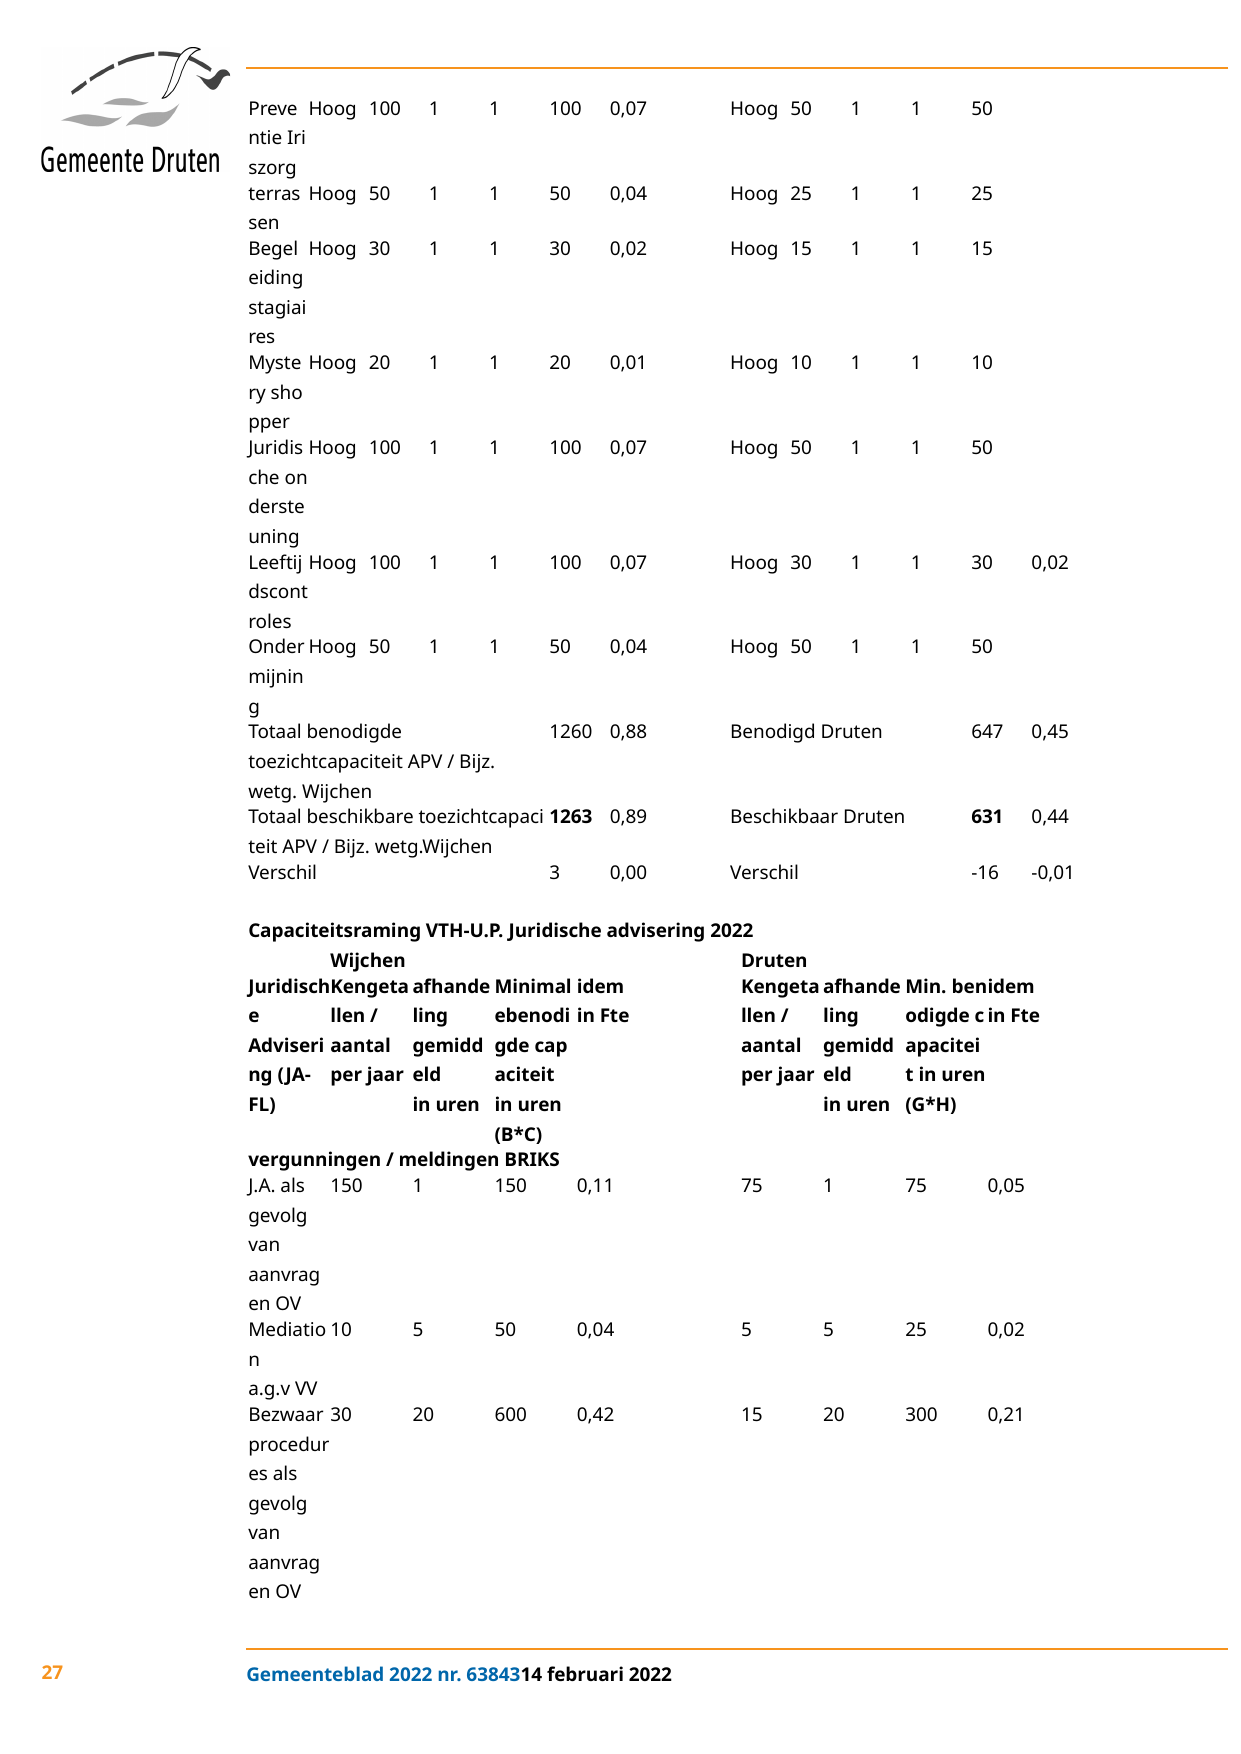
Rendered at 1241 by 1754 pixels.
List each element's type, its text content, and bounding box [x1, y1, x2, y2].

table_cell 50 [790, 95, 850, 180]
table_cell 1 [911, 350, 971, 434]
table_cell Bezwaarprocedures als gevolg van aanvragen OV [248, 1401, 330, 1604]
table_cell 1263 [549, 804, 609, 859]
table_cell 1 [429, 95, 489, 180]
table_cell 30 [549, 235, 609, 349]
table_cell 1 [429, 634, 489, 719]
table_cell 100 [549, 549, 609, 634]
table_cell Hoog [308, 549, 368, 634]
table_cell J.A. als gevolg van aanvragen OV [248, 1172, 330, 1316]
table_cell 1 [412, 1172, 494, 1316]
table_cell 0,21 [987, 1401, 1069, 1604]
table_cell Totaal beschikbare toezichtcapaciteit APV / Bijz. wetg.Wijchen [248, 804, 549, 859]
table_cell 5 [823, 1316, 905, 1401]
table_cell [1031, 95, 1091, 180]
table_cell idem in Fte [987, 973, 1069, 1146]
table_cell Juridische Advisering (JA-FL) [248, 973, 330, 1146]
table_cell Begeleiding stagiaires [248, 235, 308, 349]
table_cell 0,07 [610, 549, 670, 634]
table_header [670, 95, 730, 884]
table_cell Preventie Iriszorg [248, 95, 308, 180]
table_cell Mystery shopper [248, 350, 308, 434]
table_cell [1031, 634, 1091, 719]
table_cell [1031, 434, 1091, 549]
table_cell 50 [494, 1316, 577, 1401]
table_cell Hoog [308, 95, 368, 180]
table_cell Hoog [730, 95, 790, 180]
table_header [659, 947, 741, 973]
table_cell Leeftijdscontroles [248, 549, 308, 634]
table_cell 20 [823, 1401, 905, 1604]
table_cell 50 [971, 95, 1031, 180]
table_cell 75 [905, 1172, 987, 1316]
table_cell 30 [971, 549, 1031, 634]
table_cell [741, 1146, 1069, 1172]
table_cell afhandeling gemiddeld in uren [412, 973, 494, 1146]
table_cell Mediation a.g.v VV [248, 1316, 330, 1401]
table_cell 600 [494, 1401, 577, 1604]
table_cell 0,00 [610, 859, 670, 884]
table_cell 1 [850, 434, 911, 549]
table_cell 1 [489, 434, 549, 549]
table_cell [1031, 235, 1091, 349]
table_cell 20 [369, 350, 429, 434]
table_cell 100 [549, 95, 609, 180]
table_cell 0,88 [610, 719, 670, 803]
table_cell 1 [823, 1172, 905, 1316]
table_cell 50 [971, 434, 1031, 549]
table_cell 50 [790, 634, 850, 719]
table_cell 0,04 [610, 634, 670, 719]
table_cell idem in Fte [577, 973, 659, 1146]
table_cell 10 [330, 1316, 412, 1401]
table_cell 10 [971, 350, 1031, 434]
text Capaciteitsraming VTH-U.P. Juridische advisering 2022 [248, 917, 1152, 943]
table_cell 100 [369, 434, 429, 549]
table_cell vergunningen / meldingen BRIKS [248, 1146, 659, 1172]
table_cell Hoog [730, 180, 790, 235]
table_cell 1 [850, 95, 911, 180]
table_cell Juridische ondersteuning [248, 434, 308, 549]
table_cell 1 [911, 549, 971, 634]
table_cell -16 [971, 859, 1031, 884]
table_cell 30 [369, 235, 429, 349]
table_cell 1 [429, 235, 489, 349]
table_cell Benodigd Druten [730, 719, 971, 803]
table_cell 50 [549, 634, 609, 719]
table_cell 0,04 [610, 180, 670, 235]
table_cell [659, 973, 741, 1604]
table_cell 50 [369, 180, 429, 235]
table_cell 1 [489, 634, 549, 719]
table_cell 1 [429, 180, 489, 235]
table_cell 20 [412, 1401, 494, 1604]
table_cell Hoog [308, 235, 368, 349]
table_cell 5 [741, 1316, 823, 1401]
table_cell 1 [489, 95, 549, 180]
table_cell 1 [429, 549, 489, 634]
table_cell Verschil [730, 859, 971, 884]
table_cell 0,45 [1031, 719, 1091, 803]
table_cell Hoog [730, 634, 790, 719]
table_cell 1 [911, 235, 971, 349]
table_cell 25 [790, 180, 850, 235]
table_cell terrassen [248, 180, 308, 235]
table_cell 0,89 [610, 804, 670, 859]
table_cell 0,07 [610, 95, 670, 180]
table_cell 20 [549, 350, 609, 434]
picture [41, 47, 231, 172]
table_cell Hoog [730, 235, 790, 349]
table_cell Hoog [308, 634, 368, 719]
table_cell 0,04 [577, 1316, 659, 1401]
table_cell 15 [971, 235, 1031, 349]
table_cell Ondermijning [248, 634, 308, 719]
table_cell Hoog [308, 434, 368, 549]
table_cell 0,02 [1031, 549, 1091, 634]
table_cell 150 [494, 1172, 577, 1316]
table_cell 100 [369, 549, 429, 634]
table_cell 0,07 [610, 434, 670, 549]
table_cell 1 [489, 549, 549, 634]
table_header [248, 947, 330, 973]
table_cell 0,05 [987, 1172, 1069, 1316]
table_cell 1 [911, 180, 971, 235]
table_cell 30 [790, 549, 850, 634]
table_cell 0,11 [577, 1172, 659, 1316]
table_cell [1031, 350, 1091, 434]
table_cell 25 [905, 1316, 987, 1401]
table_cell 1 [489, 180, 549, 235]
table_cell Totaal benodigde toezichtcapaciteit APV / Bijz. wetg. Wijchen [248, 719, 549, 803]
table_cell 1 [911, 434, 971, 549]
table_cell 647 [971, 719, 1031, 803]
table_cell 0,01 [610, 350, 670, 434]
table_header Wijchen [330, 947, 659, 973]
table_cell afhandeling gemiddeld in uren [823, 973, 905, 1146]
table_cell 1260 [549, 719, 609, 803]
table_cell 75 [741, 1172, 823, 1316]
table_cell 5 [412, 1316, 494, 1401]
table_cell Kengetallen / aantal per jaar [741, 973, 823, 1146]
table_cell 15 [741, 1401, 823, 1604]
table_cell 100 [369, 95, 429, 180]
table_cell 1 [429, 434, 489, 549]
table_cell Hoog [730, 434, 790, 549]
table_cell Minimalebenodigde capaciteit in uren (B*C) [494, 973, 577, 1146]
table_cell 1 [911, 634, 971, 719]
table_cell 300 [905, 1401, 987, 1604]
table_cell 1 [850, 180, 911, 235]
table_cell 50 [369, 634, 429, 719]
table_cell Verschil [248, 859, 549, 884]
table_cell 3 [549, 859, 609, 884]
table_cell Beschikbaar Druten [730, 804, 971, 859]
table_cell Hoog [730, 549, 790, 634]
table_cell Hoog [308, 350, 368, 434]
table_cell 100 [549, 434, 609, 549]
table_cell 25 [971, 180, 1031, 235]
table_cell 50 [971, 634, 1031, 719]
table_cell -0,01 [1031, 859, 1091, 884]
table_cell 30 [330, 1401, 412, 1604]
table_cell Hoog [730, 350, 790, 434]
table_cell 1 [850, 350, 911, 434]
table_cell Min. benodigde capaciteit in uren (G*H) [905, 973, 987, 1146]
table_header Druten [741, 947, 1069, 973]
table_cell 1 [911, 95, 971, 180]
table_cell 1 [850, 235, 911, 349]
table_cell 50 [790, 434, 850, 549]
table_cell 1 [489, 235, 549, 349]
table_cell 0,02 [987, 1316, 1069, 1401]
table_cell 1 [429, 350, 489, 434]
table_cell 50 [549, 180, 609, 235]
table_cell 1 [489, 350, 549, 434]
table_cell 1 [850, 549, 911, 634]
table_cell 0,42 [577, 1401, 659, 1604]
table_cell Hoog [308, 180, 368, 235]
table_cell 15 [790, 235, 850, 349]
table_cell 10 [790, 350, 850, 434]
table_cell 150 [330, 1172, 412, 1316]
table_cell 0,44 [1031, 804, 1091, 859]
table_cell [1031, 180, 1091, 235]
table_cell Kengetallen / aantal per jaar [330, 973, 412, 1146]
table_cell 1 [850, 634, 911, 719]
table_cell 631 [971, 804, 1031, 859]
table_cell 0,02 [610, 235, 670, 349]
